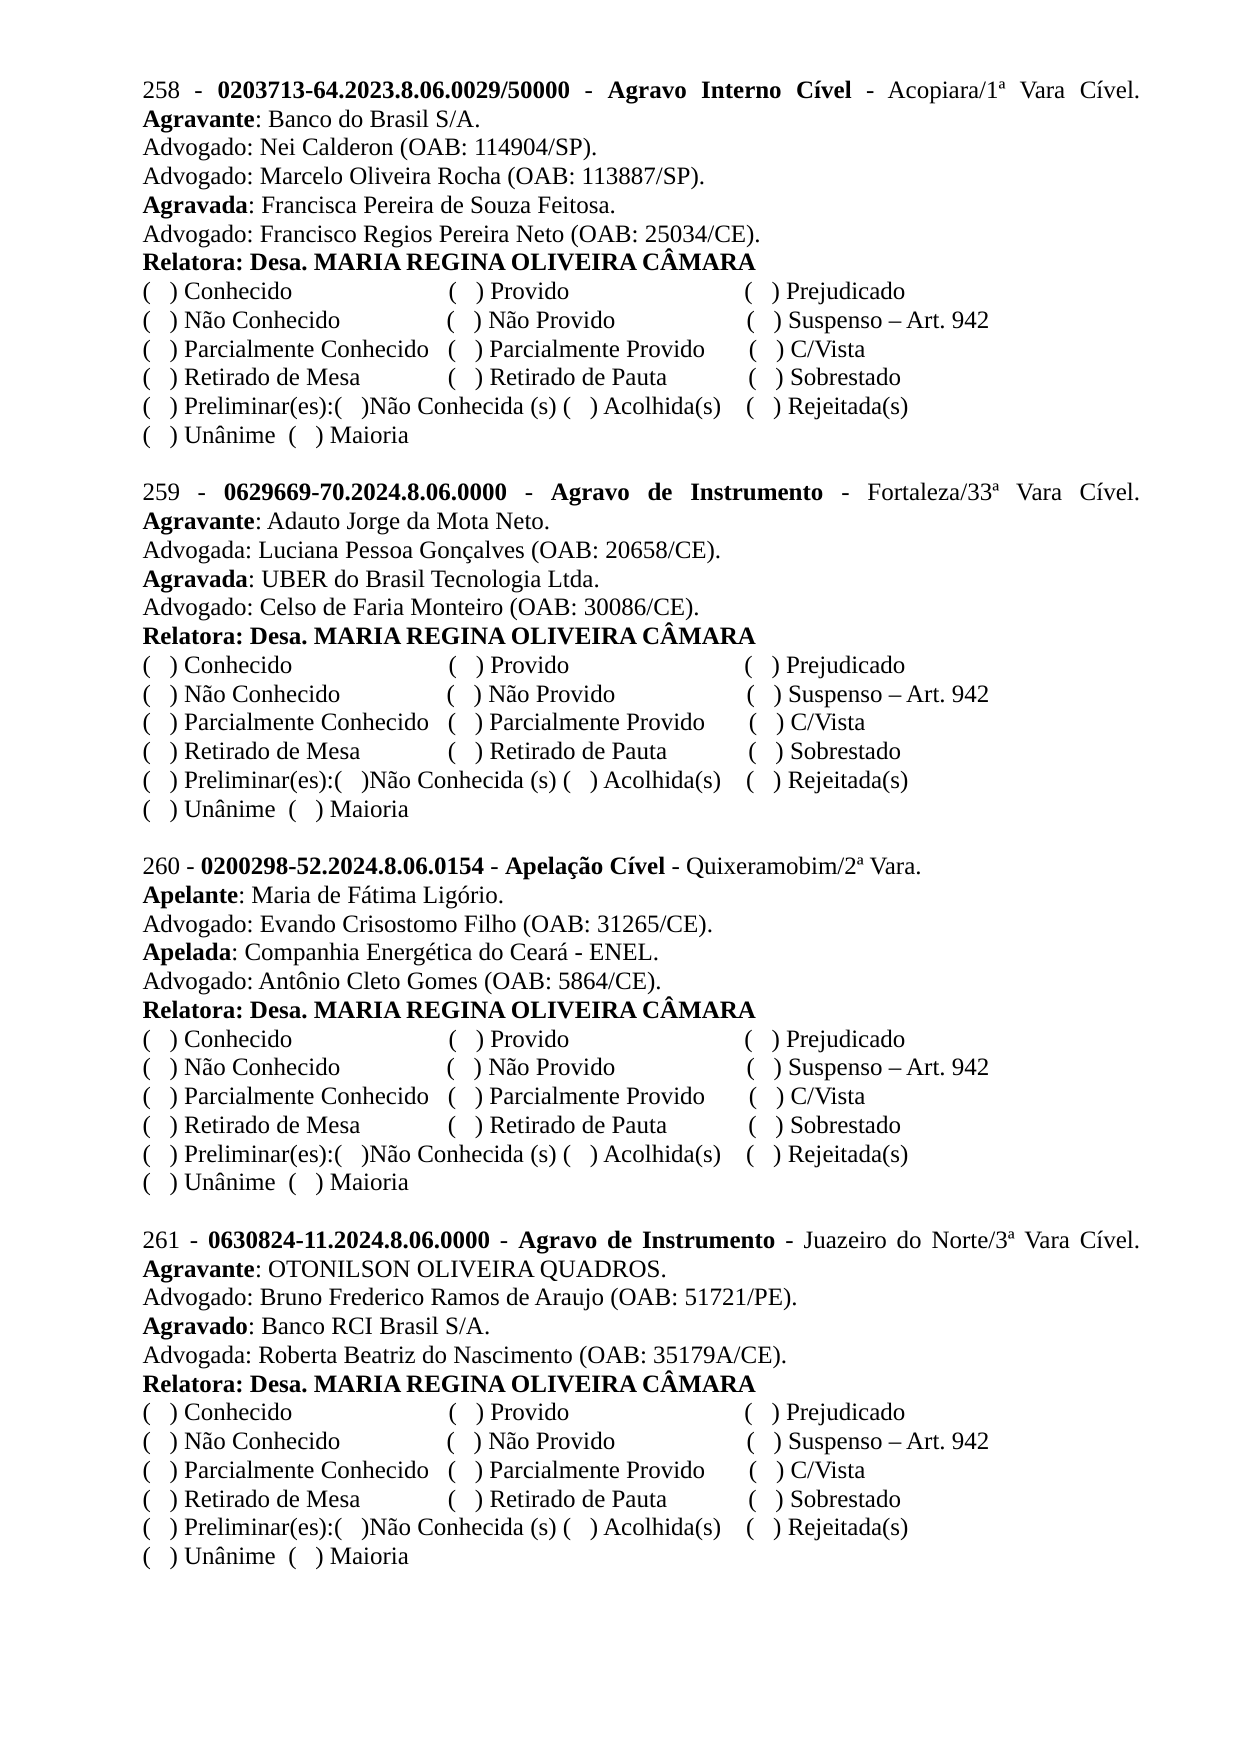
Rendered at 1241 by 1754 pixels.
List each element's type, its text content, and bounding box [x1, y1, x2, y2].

text ( ) Conhecido ( ) Provido ( ) Prejudicado [142, 650, 1141, 679]
text ( ) Retirado de Mesa ( ) Retirado de Pauta ( ) Sobrestado [142, 362, 1158, 391]
text Advogada: Roberta Beatriz do Nascimento (OAB: 35179A/CE). [142, 1340, 1141, 1369]
text ( ) Não Conhecido ( ) Não Provido ( ) Suspenso – Art. 942 [142, 1426, 1158, 1455]
text Advogado: Celso de Faria Monteiro (OAB: 30086/CE). [142, 592, 1141, 621]
text ( ) Não Conhecido ( ) Não Provido ( ) Suspenso – Art. 942 [142, 679, 1158, 707]
text Advogado: Evando Crisostomo Filho (OAB: 31265/CE). [142, 909, 1141, 937]
text Advogado: Marcelo Oliveira Rocha (OAB: 113887/SP). [142, 161, 1141, 190]
text Apelada: Companhia Energética do Ceará - ENEL. [142, 937, 1141, 966]
text Agravada: Francisca Pereira de Souza Feitosa. [142, 190, 1141, 219]
text ( ) Unânime ( ) Maioria [142, 794, 1158, 822]
text ( ) Conhecido ( ) Provido ( ) Prejudicado [142, 1024, 1141, 1052]
text ( ) Preliminar(es):( )Não Conhecida (s) ( ) Acolhida(s) ( ) Rejeitada(s) [142, 1512, 1158, 1541]
text ( ) Parcialmente Conhecido ( ) Parcialmente Provido ( ) C/Vista [142, 1455, 1158, 1484]
text ( ) Retirado de Mesa ( ) Retirado de Pauta ( ) Sobrestado [142, 1484, 1158, 1512]
text 261 - 0630824-11.2024.8.06.0000 - Agravo de Instrumento - Juazeiro do Norte/3ª Vara Cível. Agravante: OTONILSON OLIVEIRA QUADROS. [142, 1225, 1141, 1282]
text Advogado: Antônio Cleto Gomes (OAB: 5864/CE). [142, 966, 1141, 995]
text ( ) Preliminar(es):( )Não Conhecida (s) ( ) Acolhida(s) ( ) Rejeitada(s) [142, 765, 1158, 794]
text ( ) Preliminar(es):( )Não Conhecida (s) ( ) Acolhida(s) ( ) Rejeitada(s) [142, 391, 1158, 420]
text ( ) Não Conhecido ( ) Não Provido ( ) Suspenso – Art. 942 [142, 1052, 1158, 1081]
text ( ) Não Conhecido ( ) Não Provido ( ) Suspenso – Art. 942 [142, 305, 1158, 334]
text ( ) Parcialmente Conhecido ( ) Parcialmente Provido ( ) C/Vista [142, 707, 1158, 736]
text Relatora: Desa. MARIA REGINA OLIVEIRA CÂMARA [142, 1369, 1141, 1397]
text ( ) Unânime ( ) Maioria [142, 420, 1158, 449]
text ( ) Conhecido ( ) Provido ( ) Prejudicado [142, 276, 1141, 305]
text Advogada: Luciana Pessoa Gonçalves (OAB: 20658/CE). [142, 535, 1141, 564]
text ( ) Unânime ( ) Maioria [142, 1541, 1158, 1570]
text Apelante: Maria de Fátima Ligório. [142, 880, 1141, 909]
text ( ) Parcialmente Conhecido ( ) Parcialmente Provido ( ) C/Vista [142, 334, 1158, 362]
text 260 - 0200298-52.2024.8.06.0154 - Apelação Cível - Quixeramobim/2ª Vara. [142, 851, 1141, 880]
text Advogado: Bruno Frederico Ramos de Araujo (OAB: 51721/PE). [142, 1282, 1141, 1311]
text 258 - 0203713-64.2023.8.06.0029/50000 - Agravo Interno Cível - Acopiara/1ª Vara Cível. Agravante: Banco do Brasil S/A. [142, 75, 1141, 132]
text Agravado: Banco RCI Brasil S/A. [142, 1311, 1141, 1340]
text ( ) Parcialmente Conhecido ( ) Parcialmente Provido ( ) C/Vista [142, 1081, 1158, 1110]
text ( ) Conhecido ( ) Provido ( ) Prejudicado [142, 1397, 1141, 1426]
text ( ) Unânime ( ) Maioria [142, 1167, 1158, 1196]
text 259 - 0629669-70.2024.8.06.0000 - Agravo de Instrumento - Fortaleza/33ª Vara Cível. Agravante: Adauto Jorge da Mota Neto. [142, 477, 1141, 535]
text Relatora: Desa. MARIA REGINA OLIVEIRA CÂMARA [142, 621, 1141, 650]
text ( ) Preliminar(es):( )Não Conhecida (s) ( ) Acolhida(s) ( ) Rejeitada(s) [142, 1139, 1158, 1167]
text Relatora: Desa. MARIA REGINA OLIVEIRA CÂMARA [142, 247, 1141, 276]
text ( ) Retirado de Mesa ( ) Retirado de Pauta ( ) Sobrestado [142, 736, 1158, 765]
text ( ) Retirado de Mesa ( ) Retirado de Pauta ( ) Sobrestado [142, 1110, 1158, 1139]
text Relatora: Desa. MARIA REGINA OLIVEIRA CÂMARA [142, 995, 1141, 1024]
text Agravada: UBER do Brasil Tecnologia Ltda. [142, 564, 1141, 592]
text Advogado: Francisco Regios Pereira Neto (OAB: 25034/CE). [142, 219, 1141, 247]
text Advogado: Nei Calderon (OAB: 114904/SP). [142, 132, 1141, 161]
